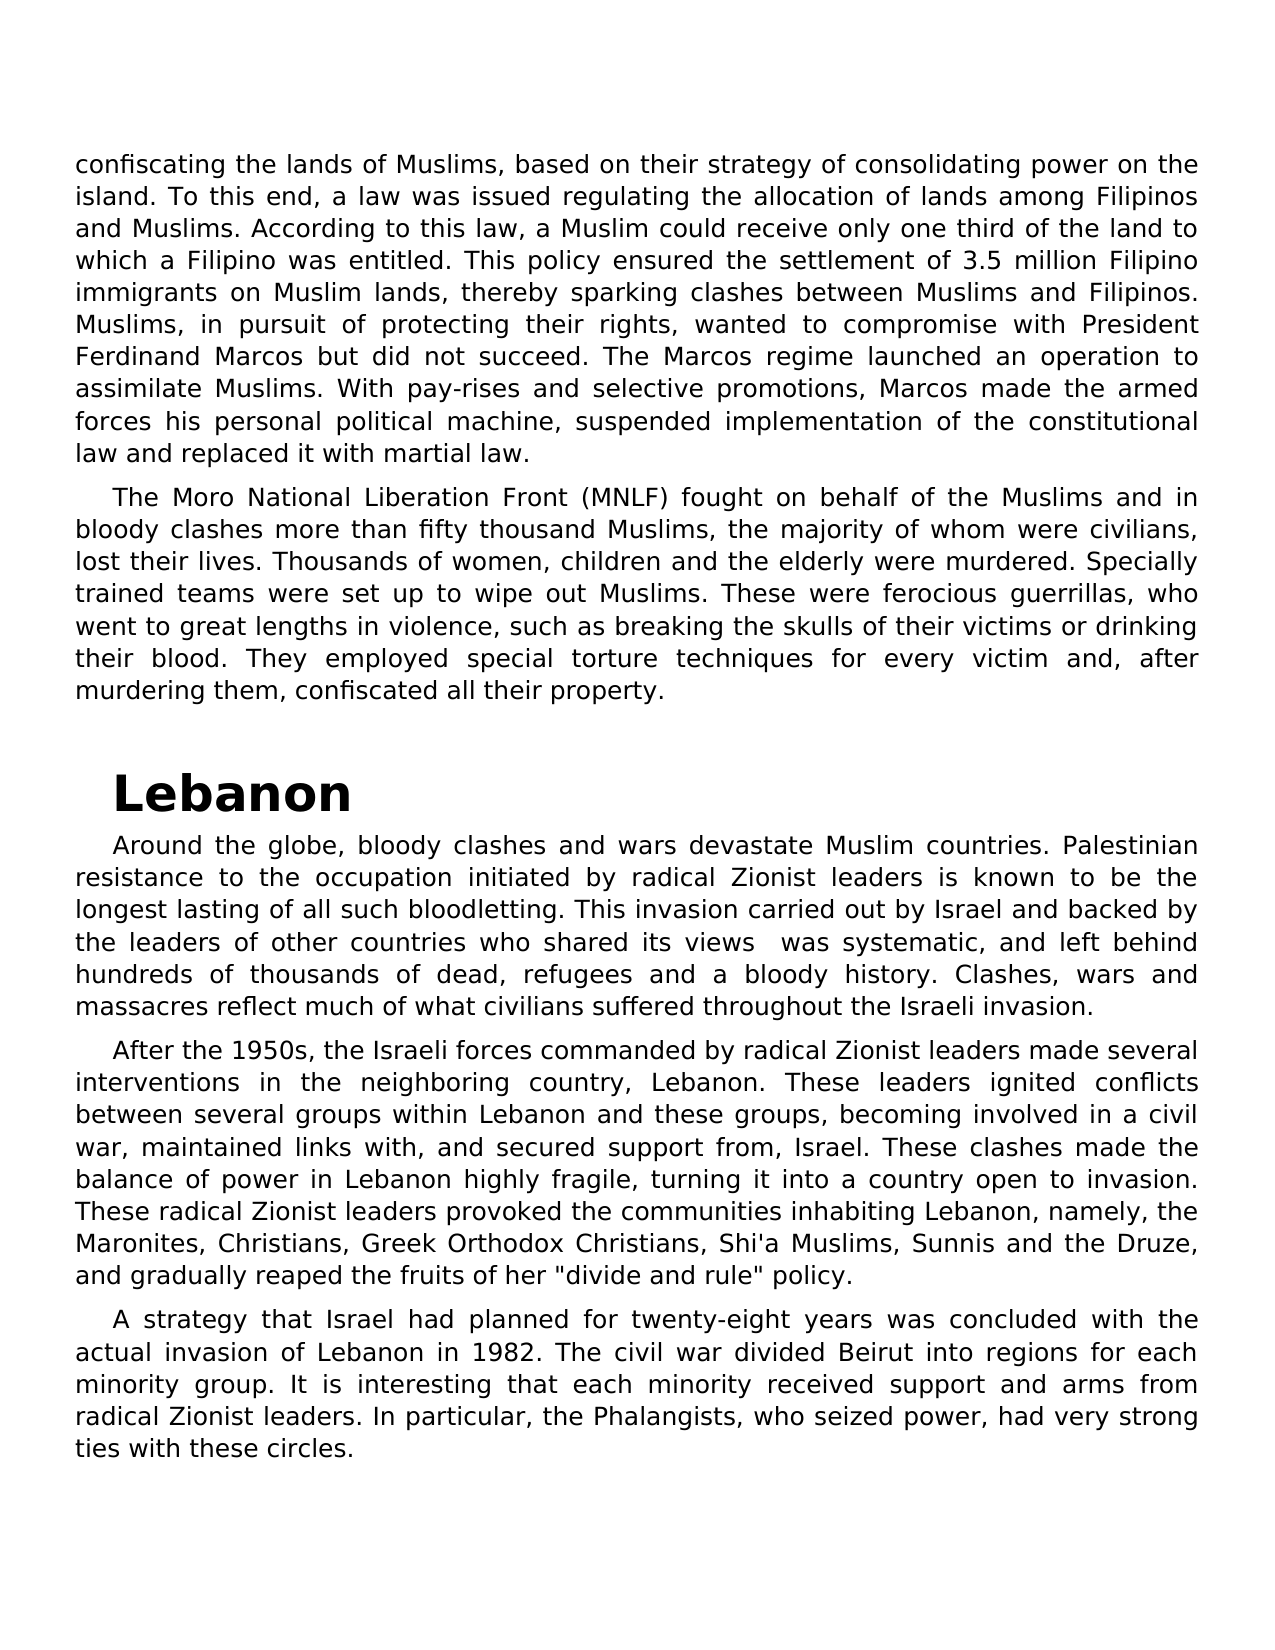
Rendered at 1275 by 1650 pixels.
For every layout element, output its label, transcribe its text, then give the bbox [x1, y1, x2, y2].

subtitle Lebanon [112, 765, 1200, 823]
text Around the globe, bloody clashes and wars devastate Muslim countries. Palestinian resistance to the occupation initiated by radical Zionist leaders is known to be the longest lasting of all such bloodletting. This invasion carried out by Israel and backed by the leaders of other countries who shared its views was systematic, and left behind hundreds of thousands of dead, refugees and a bloody history. Clashes, wars and massacres reflect much of what civilians suffered throughout the Israeli invasion. [75, 832, 1200, 1021]
text The Moro National Liberation Front (MNLF) fought on behalf of the Muslims and in bloody clashes more than fifty thousand Muslims, the majority of whom were civilians, lost their lives. Thousands of women, children and the elderly were murdered. Specially trained teams were set up to wipe out Muslims. These were ferocious guerrillas, who went to great lengths in violence, such as breaking the skulls of their victims or drinking their blood. They employed special torture techniques for every victim and, after murdering them, confiscated all their property. [75, 483, 1200, 705]
text A strategy that Israel had planned for twenty-eight years was concluded with the actual invasion of Lebanon in 1982. The civil war divided Beirut into regions for each minority group. It is interesting that each minority received support and arms from radical Zionist leaders. In particular, the Phalangists, who seized power, had very strong ties with these circles. [75, 1306, 1200, 1463]
text confiscating the lands of Muslims, based on their strategy of consolidating power on the island. To this end, a law was issued regulating the allocation of lands among Filipinos and Muslims. According to this law, a Muslim could receive only one third of the land to which a Filipino was entitled. This policy ensured the settlement of 3.5 million Filipino immigrants on Muslim lands, thereby sparking clashes between Muslims and Filipinos. Muslims, in pursuit of protecting their rights, wanted to compromise with President Ferdinand Marcos but did not succeed. The Marcos regime launched an operation to assimilate Muslims. With pay-rises and selective promotions, Marcos made the armed forces his personal political machine, suspended implementation of the constitutional law and replaced it with martial law. [75, 150, 1200, 468]
text After the 1950s, the Israeli forces commanded by radical Zionist leaders made several interventions in the neighboring country, Lebanon. These leaders ignited conflicts between several groups within Lebanon and these groups, becoming involved in a civil war, maintained links with, and secured support from, Israel. These clashes made the balance of power in Lebanon highly fragile, turning it into a country open to invasion. These radical Zionist leaders provoked the communities inhabiting Lebanon, namely, the Maronites, Christians, Greek Orthodox Christians, Shi'a Muslims, Sunnis and the Druze, and gradually reaped the fruits of her "divide and rule" policy. [75, 1037, 1200, 1290]
